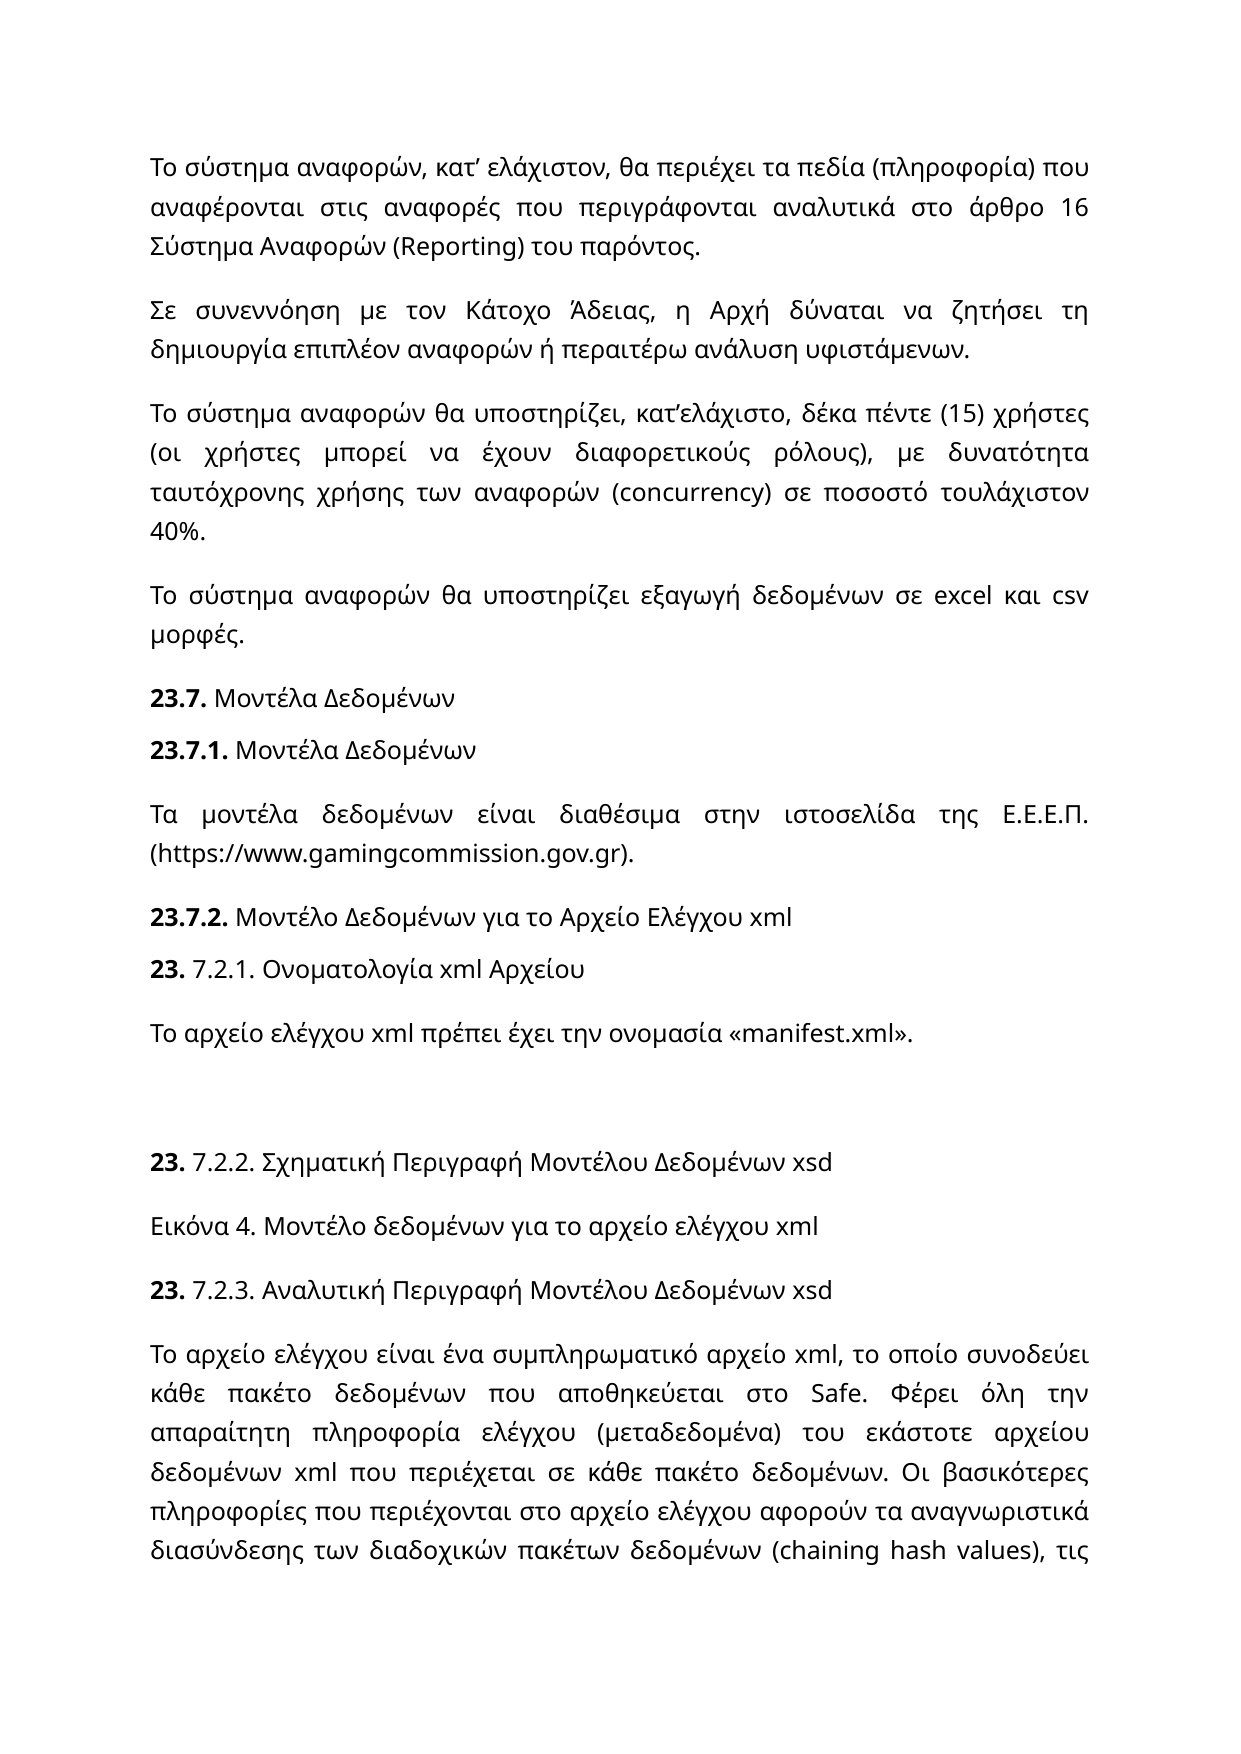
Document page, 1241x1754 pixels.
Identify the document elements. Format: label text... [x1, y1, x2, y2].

text Εικόνα 4. Μοντέλο δεδομένων για το αρχείο ελέγχου xml [150, 1208, 1090, 1242]
text Το αρχείο ελέγχου είναι ένα συμπληρωματικό αρχείο xml, το οποίο συνοδεύει κάθε πακέτο δεδομένων που αποθηκεύεται στο Safe. Φέρει όλη την απαραίτητη πληροφορία ελέγχου (μεταδεδομένα) του εκάστοτε αρχείου δεδομένων xml που περιέχεται σε κάθε πακέτο δεδομένων. Οι βασικότερες πληροφορίες που περιέχονται στο αρχείο ελέγχου αφορούν τα αναγνωριστικά διασύνδεσης των διαδοχικών πακέτων δεδομένων (chaining hash values), τις [150, 1337, 1090, 1567]
text 23.7. Μοντέλα Δεδομένων [150, 681, 1090, 715]
text Τα μοντέλα δεδομένων είναι διαθέσιμα στην ιστοσελίδα της Ε.Ε.Ε.Π. (https://www.gamingcommission.gov.gr). [150, 797, 1090, 870]
text 23.7.1. Μοντέλα Δεδομένων [150, 732, 1090, 767]
text 23. 7.2.1. Ονοματολογία xml Αρχείου [150, 952, 1090, 986]
text 23. 7.2.2. Σχηματική Περιγραφή Μοντέλου Δεδομένων xsd [150, 1144, 1090, 1178]
text Το σύστημα αναφορών θα υποστηρίζει, κατ’ελάχιστο, δέκα πέντε (15) χρήστες (οι χρήστες μπορεί να έχουν διαφορετικούς ρόλους), με δυνατότητα ταυτόχρονης χρήσης των αναφορών (concurrency) σε ποσοστό τουλάχιστον 40%. [150, 396, 1090, 547]
text Το σύστημα αναφορών θα υποστηρίζει εξαγωγή δεδομένων σε excel και csv μορφές. [150, 577, 1090, 651]
text Το αρχείο ελέγχου xml πρέπει έχει την ονομασία «manifest.xml». [150, 1016, 1090, 1050]
text 23.7.2. Μοντέλο Δεδομένων για το Αρχείο Ελέγχου xml [150, 900, 1090, 934]
text Σε συνεννόηση με τον Κάτοχο Άδειας, η Αρχή δύναται να ζητήσει τη δημιουργία επιπλέον αναφορών ή περαιτέρω ανάλυση υφιστάμενων. [150, 292, 1090, 366]
text 23. 7.2.3. Αναλυτική Περιγραφή Μοντέλου Δεδομένων xsd [150, 1272, 1090, 1307]
text Το σύστημα αναφορών, κατ’ ελάχιστον, θα περιέχει τα πεδία (πληροφορία) που αναφέρονται στις αναφορές που περιγράφονται αναλυτικά στο άρθρο 16 Σύστημα Αναφορών (Reporting) του παρόντος. [150, 150, 1090, 262]
